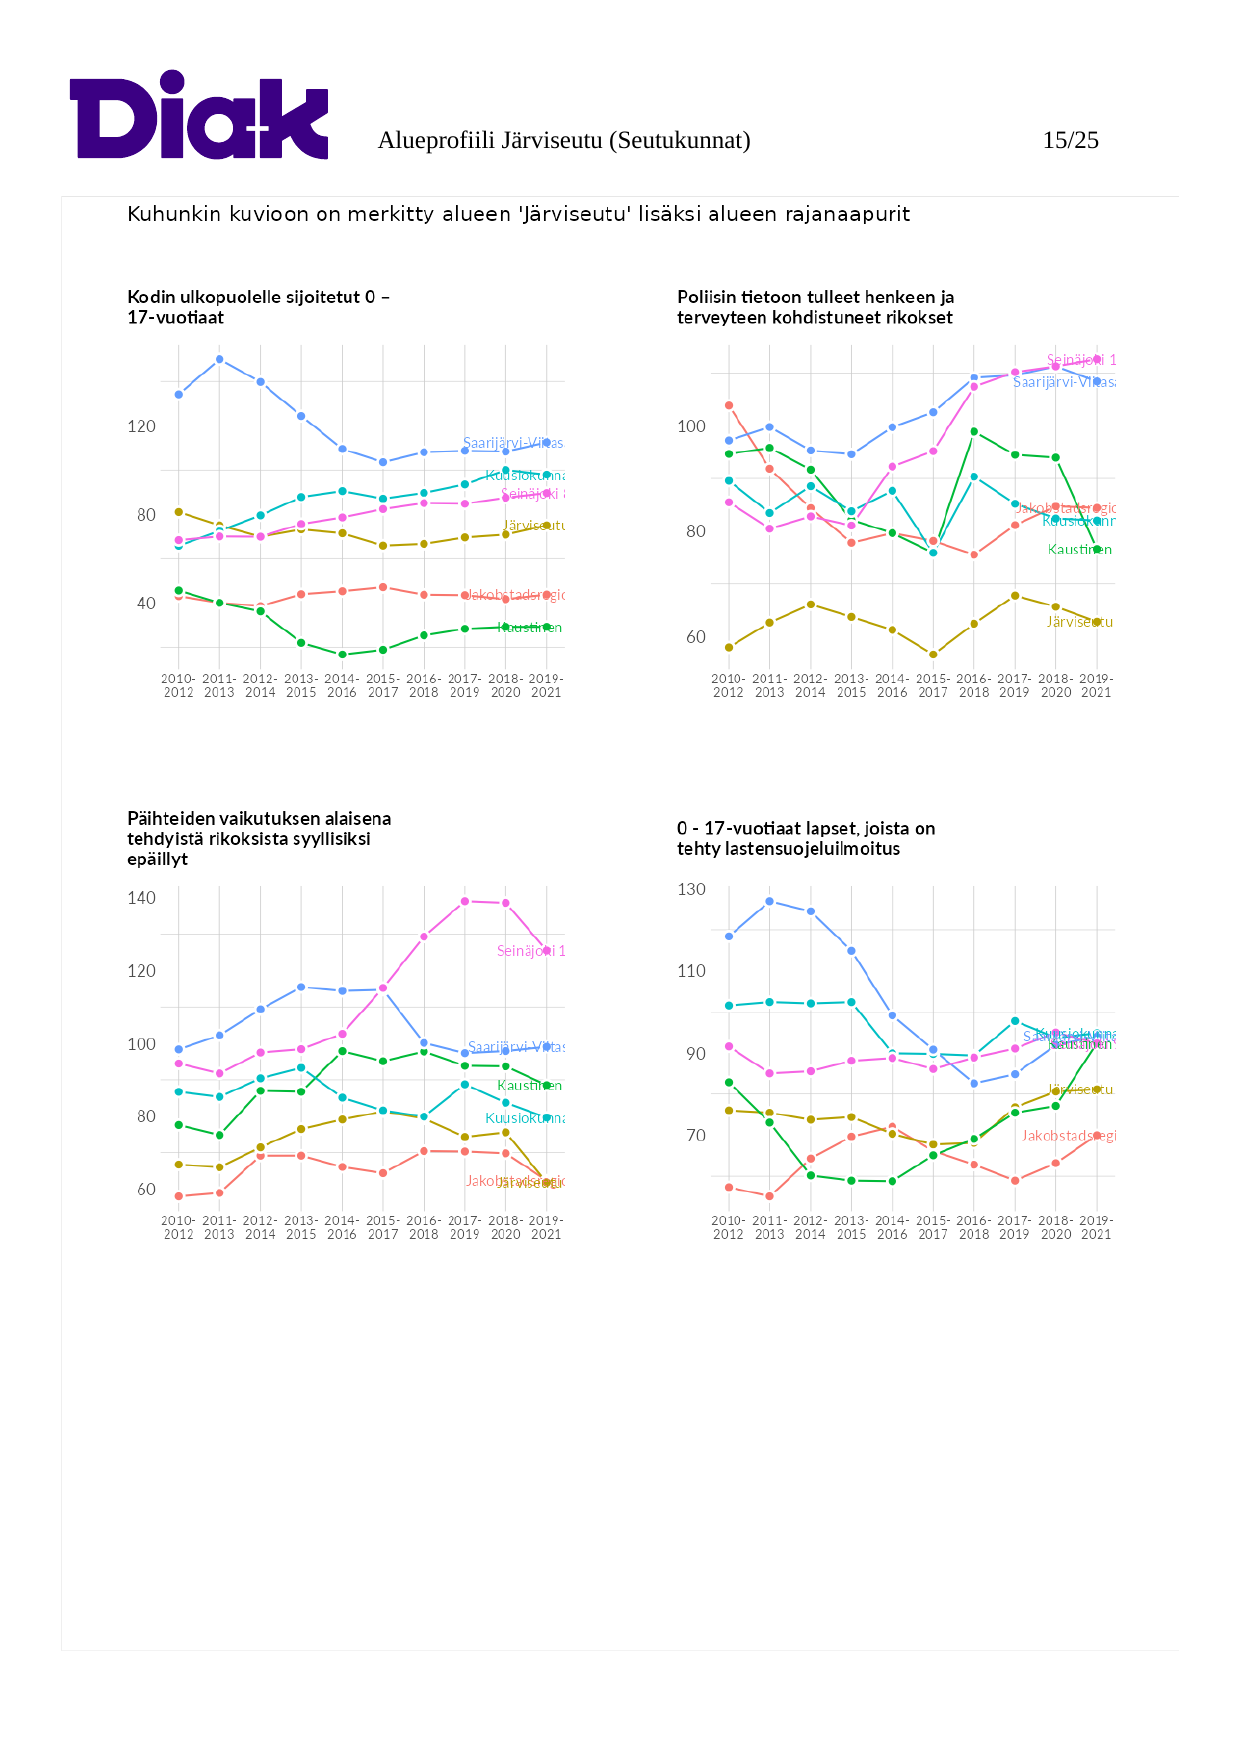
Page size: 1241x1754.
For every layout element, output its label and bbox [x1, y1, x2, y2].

picture [61, 196, 1179, 1651]
